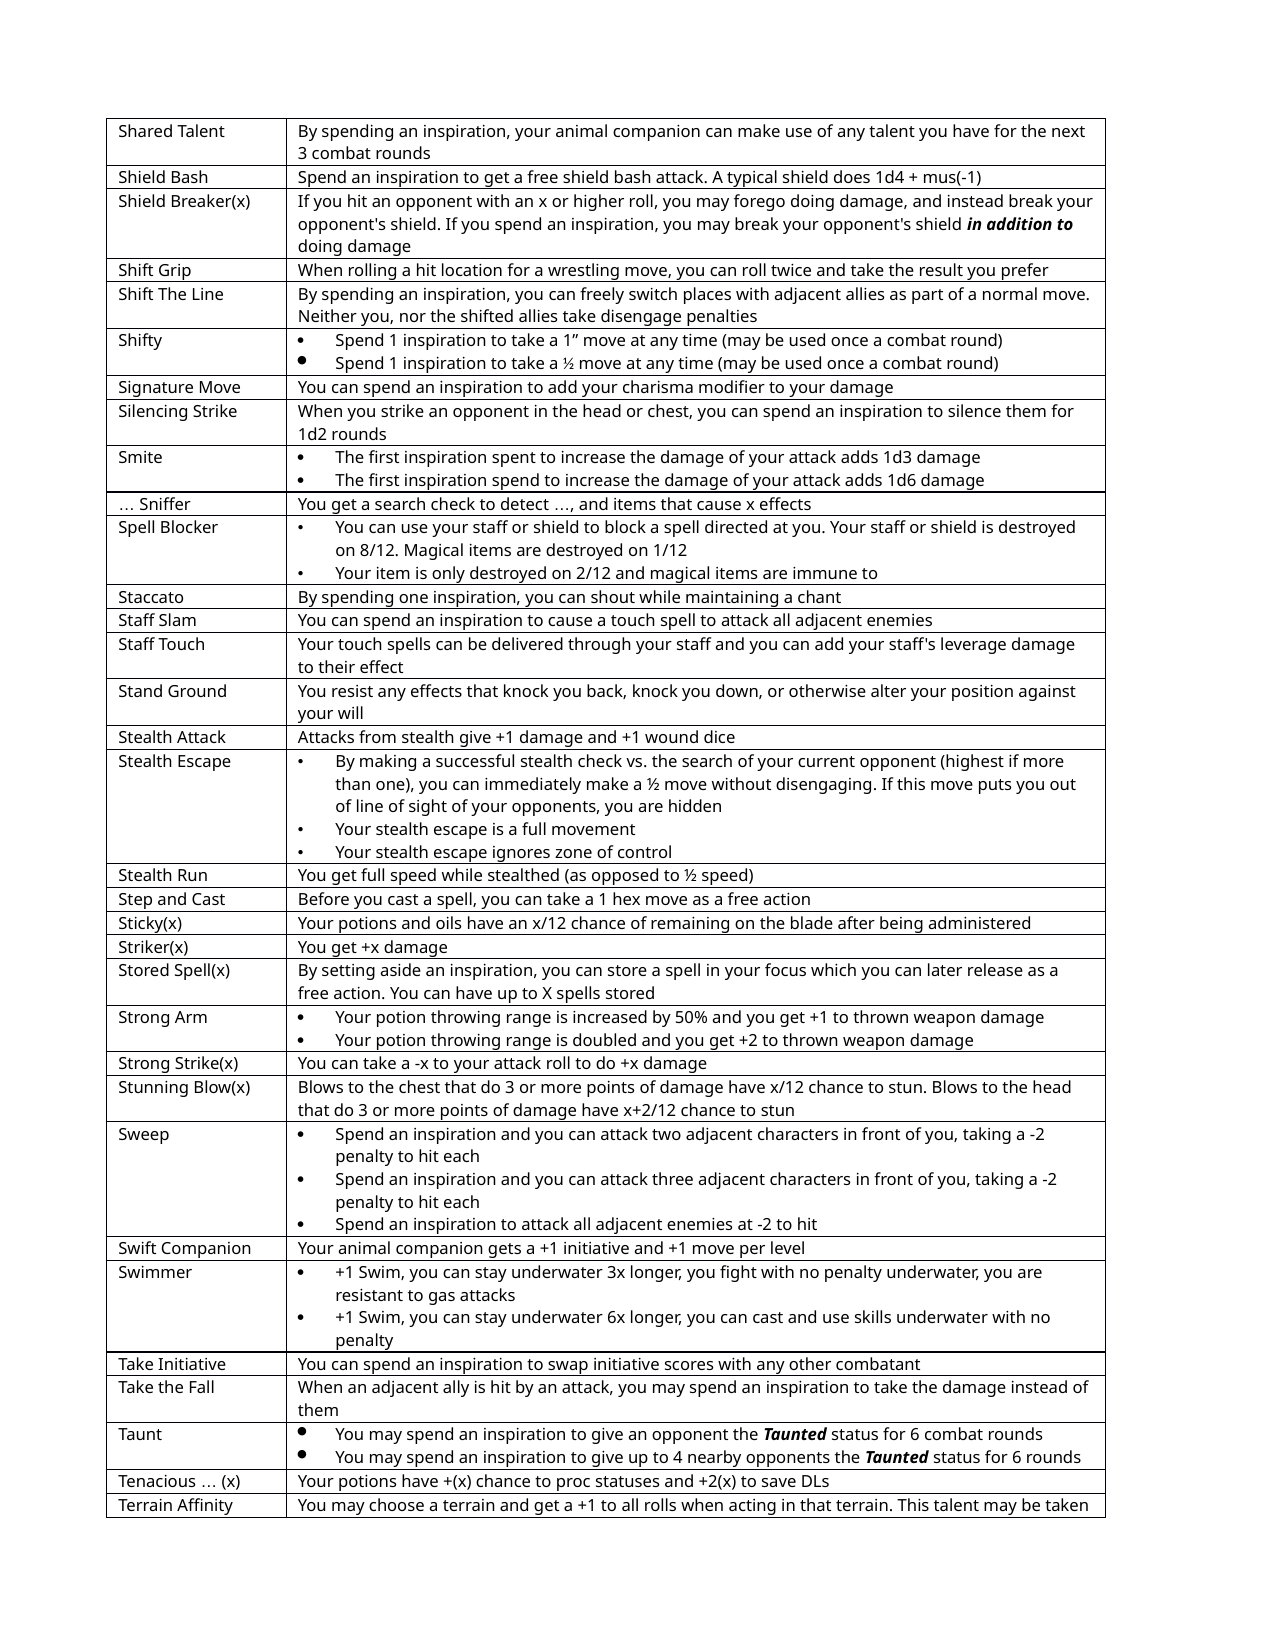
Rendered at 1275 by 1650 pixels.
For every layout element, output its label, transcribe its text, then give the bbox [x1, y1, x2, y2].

table_cell You get full speed while stealthed (as opposed to ½ speed) [287, 864, 1105, 887]
table_cell Your animal companion gets a +1 initiative and +1 move per level [287, 1237, 1105, 1259]
table_cell Staccato [107, 585, 286, 608]
table_cell Your potions have +(x) chance to proc statuses and +2(x) to save DLs [287, 1470, 1105, 1493]
table_cell … Sniffer [107, 493, 286, 515]
table_cell Take Initiative [107, 1353, 286, 1375]
table_cell Stealth Escape [107, 750, 286, 863]
table_cell Signature Move [107, 376, 286, 398]
table_cell You may choose a terrain and get a +1 to all rolls when acting in that terrain. This talent may be taken [287, 1494, 1105, 1517]
table_cell Striker(x) [107, 935, 286, 958]
table_cell Swift Companion [107, 1237, 286, 1259]
table_cell The first inspiration spent to increase the damage of your attack adds 1d3 damage The first inspiration spend to increase the damage of your attack adds 1d6 damage [287, 446, 1105, 491]
table_cell Smite [107, 446, 286, 491]
table_cell By spending an inspiration, you can freely switch places with adjacent allies as part of a normal move. Neither you, nor the shifted allies take disengage penalties [287, 282, 1105, 328]
table_cell Staff Slam [107, 609, 286, 632]
table_cell You get +x damage [287, 935, 1105, 958]
table_cell You can spend an inspiration to swap initiative scores with any other combatant [287, 1353, 1105, 1375]
table_cell Shield Bash [107, 166, 286, 188]
table_cell You get a search check to detect …, and items that cause x effects [287, 493, 1105, 515]
table_cell When you strike an opponent in the head or chest, you can spend an inspiration to silence them for 1d2 rounds [287, 400, 1105, 445]
table_cell Stored Spell(x) [107, 959, 286, 1004]
table_cell Your touch spells can be delivered through your staff and you can add your staff's leverage damage to their effect [287, 633, 1105, 678]
table_cell Spend an inspiration and you can attack two adjacent characters in front of you, taking a -2 penalty to hit each Spend an inspiration and you can attack three adjacent characters in front of you, taking a -2 penalty to hit each Spend an inspiration to attack all adjacent enemies at -2 to hit [287, 1122, 1105, 1236]
table_cell Tenacious … (x) [107, 1470, 286, 1493]
table_cell Your potion throwing range is increased by 50% and you get +1 to thrown weapon damage Your potion throwing range is doubled and you get +2 to thrown weapon damage [287, 1006, 1105, 1051]
table_cell Silencing Strike [107, 400, 286, 445]
table_cell Shared Talent [107, 119, 286, 164]
table_cell When an adjacent ally is hit by an attack, you may spend an inspiration to take the damage instead of them [287, 1376, 1105, 1422]
table_cell By setting aside an inspiration, you can store a spell in your focus which you can later release as a free action. You can have up to X spells stored [287, 959, 1105, 1004]
table_cell You can spend an inspiration to add your charisma modifier to your damage [287, 376, 1105, 398]
table_cell Spend 1 inspiration to take a 1” move at any time (may be used once a combat round) Spend 1 inspiration to take a ½ move at any time (may be used once a combat round) [287, 329, 1105, 375]
table_cell You can take a -x to your attack roll to do +x damage [287, 1052, 1105, 1075]
table_cell Swimmer [107, 1261, 286, 1351]
table_cell You resist any effects that knock you back, knock you down, or otherwise alter your position against your will [287, 679, 1105, 725]
table_cell Strong Arm [107, 1006, 286, 1051]
table_cell Spend an inspiration to get a free shield bash attack. A typical shield does 1d4 + mus(-1) [287, 166, 1105, 188]
table_cell +1 Swim, you can stay underwater 3x longer, you fight with no penalty underwater, you are resistant to gas attacks +1 Swim, you can stay underwater 6x longer, you can cast and use skills underwater with no penalty [287, 1261, 1105, 1351]
table_cell Shield Breaker(x) [107, 189, 286, 257]
table_cell Shifty [107, 329, 286, 375]
table_cell Step and Cast [107, 888, 286, 911]
table_cell Sweep [107, 1122, 286, 1236]
table_cell Shift Grip [107, 259, 286, 281]
table_cell Sticky(x) [107, 912, 286, 934]
table_cell Shift The Line [107, 282, 286, 328]
table_cell Stand Ground [107, 679, 286, 725]
table_cell Attacks from stealth give +1 damage and +1 wound dice [287, 726, 1105, 748]
table_cell You can use your staff or shield to block a spell directed at you. Your staff or shield is destroyed on 8/12. Magical items are destroyed on 1/12 Your item is only destroyed on 2/12 and magical items are immune to [287, 516, 1105, 584]
table_cell Taunt [107, 1423, 286, 1469]
table_cell Terrain Affinity [107, 1494, 286, 1517]
table_cell By making a successful stealth check vs. the search of your current opponent (highest if more than one), you can immediately make a ½ move without disengaging. If this move puts you out of line of sight of your opponents, you are hidden Your stealth escape is a full movement Your stealth escape ignores zone of control [287, 750, 1105, 863]
table_cell Blows to the chest that do 3 or more points of damage have x/12 chance to stun. Blows to the head that do 3 or more points of damage have x+2/12 chance to stun [287, 1076, 1105, 1121]
table_cell You may spend an inspiration to give an opponent the Taunted status for 6 combat rounds You may spend an inspiration to give up to 4 nearby opponents the Taunted status for 6 rounds [287, 1423, 1105, 1469]
table_cell Stunning Blow(x) [107, 1076, 286, 1121]
table_cell Strong Strike(x) [107, 1052, 286, 1075]
table_cell You can spend an inspiration to cause a touch spell to attack all adjacent enemies [287, 609, 1105, 632]
table_cell Stealth Attack [107, 726, 286, 748]
table_cell If you hit an opponent with an x or higher roll, you may forego doing damage, and instead break your opponent's shield. If you spend an inspiration, you may break your opponent's shield in addition to doing damage [287, 189, 1105, 257]
table_cell By spending one inspiration, you can shout while maintaining a chant [287, 585, 1105, 608]
table_cell Staff Touch [107, 633, 286, 678]
table_cell Stealth Run [107, 864, 286, 887]
table_cell Spell Blocker [107, 516, 286, 584]
table_cell When rolling a hit location for a wrestling move, you can roll twice and take the result you prefer [287, 259, 1105, 281]
table_cell Take the Fall [107, 1376, 286, 1422]
table_cell Before you cast a spell, you can take a 1 hex move as a free action [287, 888, 1105, 911]
table_cell Your potions and oils have an x/12 chance of remaining on the blade after being administered [287, 912, 1105, 934]
table_cell By spending an inspiration, your animal companion can make use of any talent you have for the next 3 combat rounds [287, 119, 1105, 164]
